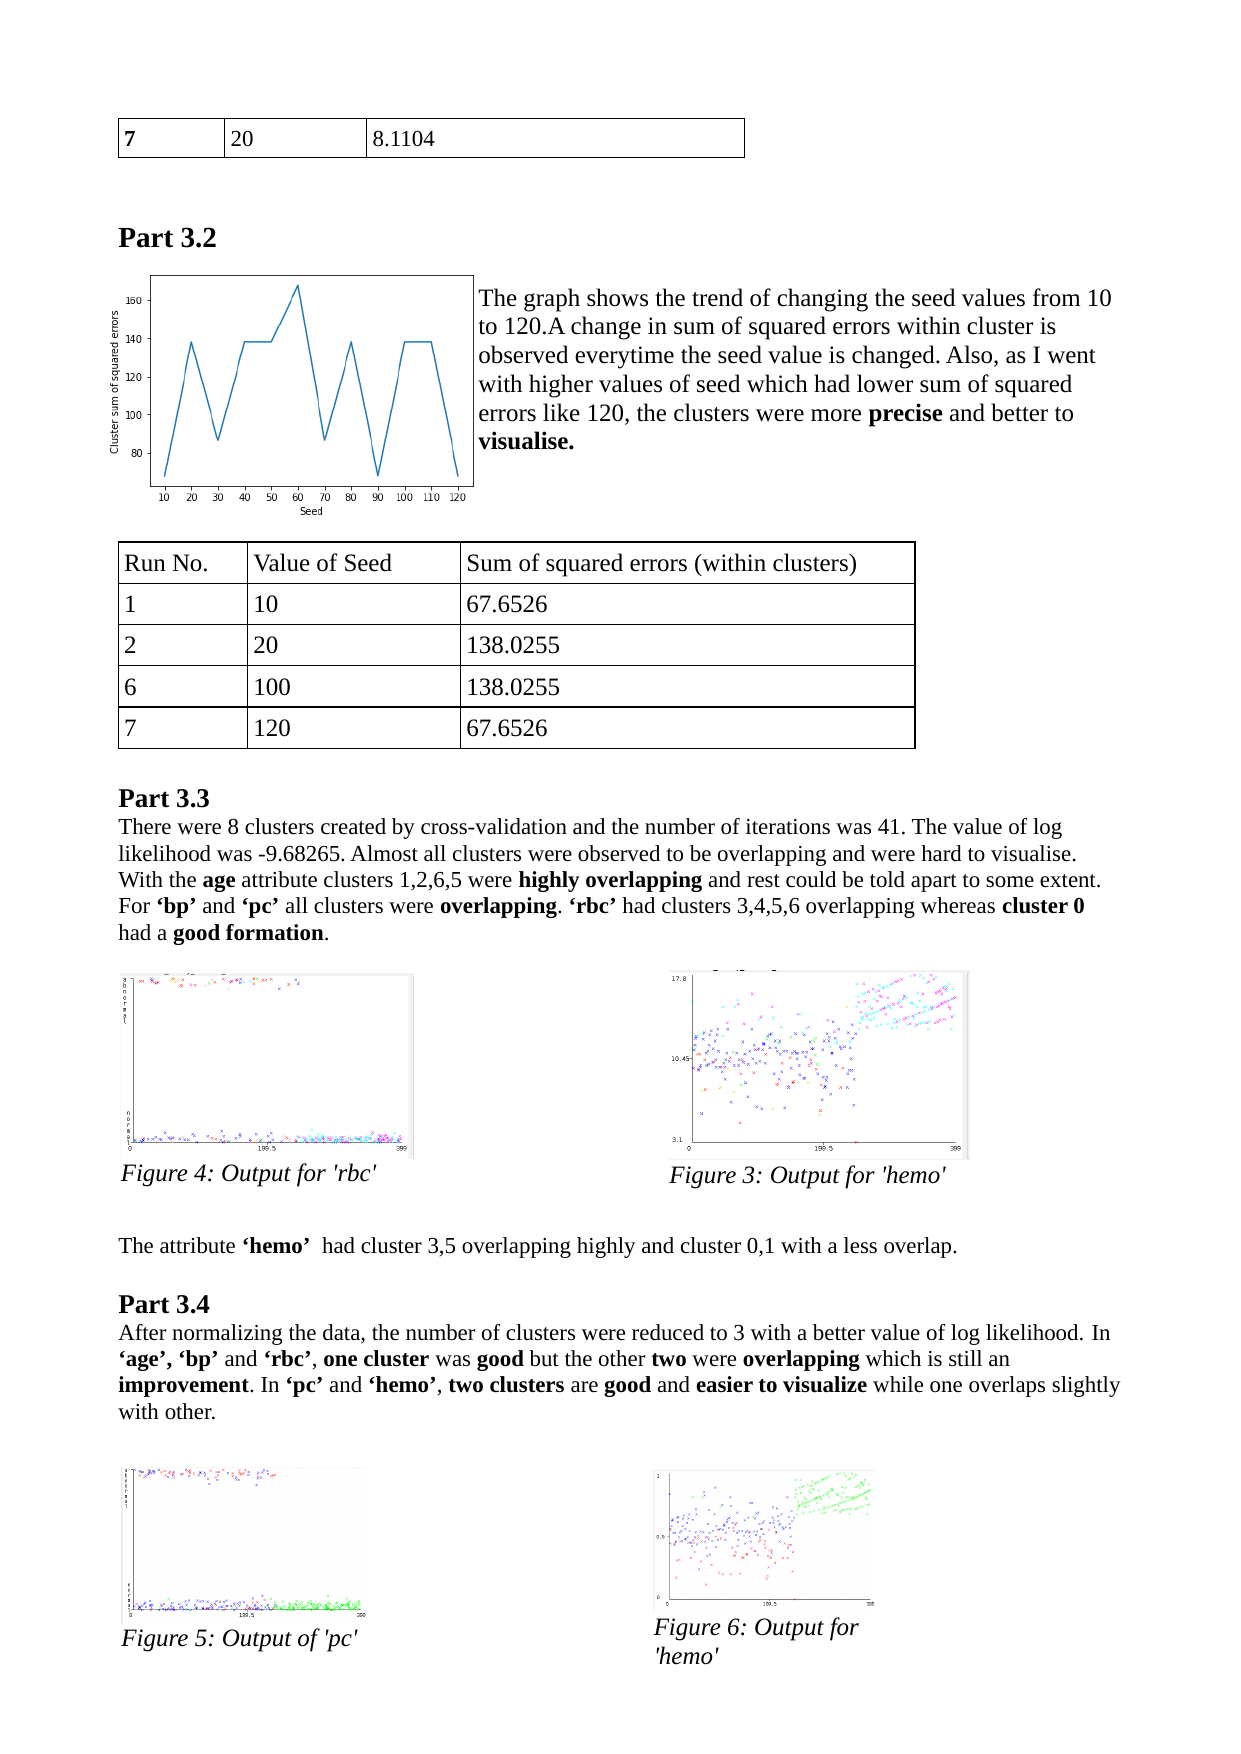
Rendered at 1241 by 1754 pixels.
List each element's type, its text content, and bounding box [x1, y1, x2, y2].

text The graph shows the trend of changing the seed values from 10 to 120.A change in sum of squared errors within cluster is observed everytime the seed value is changed. Also, as I went with higher values of seed which had lower sum of squared errors like 120, the clusters were more precise and better to visualise. [479, 283, 1122, 455]
text Part 3.2 [118, 220, 1122, 254]
text After normalizing the data, the number of clusters were reduced to 3 with a better value of log likelihood. In ‘age’, ‘bp’ and ‘rbc’, one cluster was good but the other two were overlapping which is still an improvement. In ‘pc’ and ‘hemo’, two clusters are good and easier to visualize while one overlaps slightly with other. [118, 1319, 1122, 1424]
table_cell 7 [119, 708, 247, 748]
table_cell 20 [248, 625, 460, 665]
table_cell 138.0255 [461, 625, 914, 665]
text Part 3.3 [118, 782, 1122, 813]
table_cell 138.0255 [461, 666, 914, 706]
table_cell 20 [225, 119, 366, 157]
text Part 3.4 [118, 1288, 1122, 1319]
table_cell 67.6526 [461, 584, 914, 624]
table_cell 6 [119, 666, 247, 706]
picture [121, 1467, 366, 1624]
text Figure 3: Output for 'hemo' [669, 1160, 970, 1188]
picture [104, 269, 479, 522]
table_header Run No. [119, 543, 247, 583]
text Figure 6: Output for 'hemo' [653, 1612, 874, 1669]
table_cell 2 [119, 625, 247, 665]
table_cell 120 [248, 708, 460, 748]
table_cell 10 [248, 584, 460, 624]
text Figure 4: Output for 'rbc' [121, 1159, 414, 1187]
picture [669, 970, 970, 1160]
text Figure 5: Output of 'pc' [121, 1624, 366, 1652]
table_cell 67.6526 [461, 708, 914, 748]
table_cell 100 [248, 666, 460, 706]
text The attribute ‘hemo’ had cluster 3,5 overlapping highly and cluster 0,1 with a less overlap. [118, 1233, 1122, 1259]
table_cell 8.1104 [367, 119, 744, 157]
text There were 8 clusters created by cross-validation and the number of iterations was 41. The value of log likelihood was -9.68265. Almost all clusters were observed to be overlapping and were hard to visualise. With the age attribute clusters 1,2,6,5 were highly overlapping and rest could be told apart to some extent. For ‘bp’ and ‘pc’ all clusters were overlapping. ‘rbc’ had clusters 3,4,5,6 overlapping whereas cluster 0 had a good formation. [118, 813, 1122, 945]
picture [653, 1470, 875, 1612]
table_cell 7 [119, 119, 224, 157]
table_header Sum of squared errors (within clusters) [461, 543, 914, 583]
table_cell 1 [119, 584, 247, 624]
picture [120, 973, 415, 1159]
table_header Value of Seed [248, 543, 460, 583]
